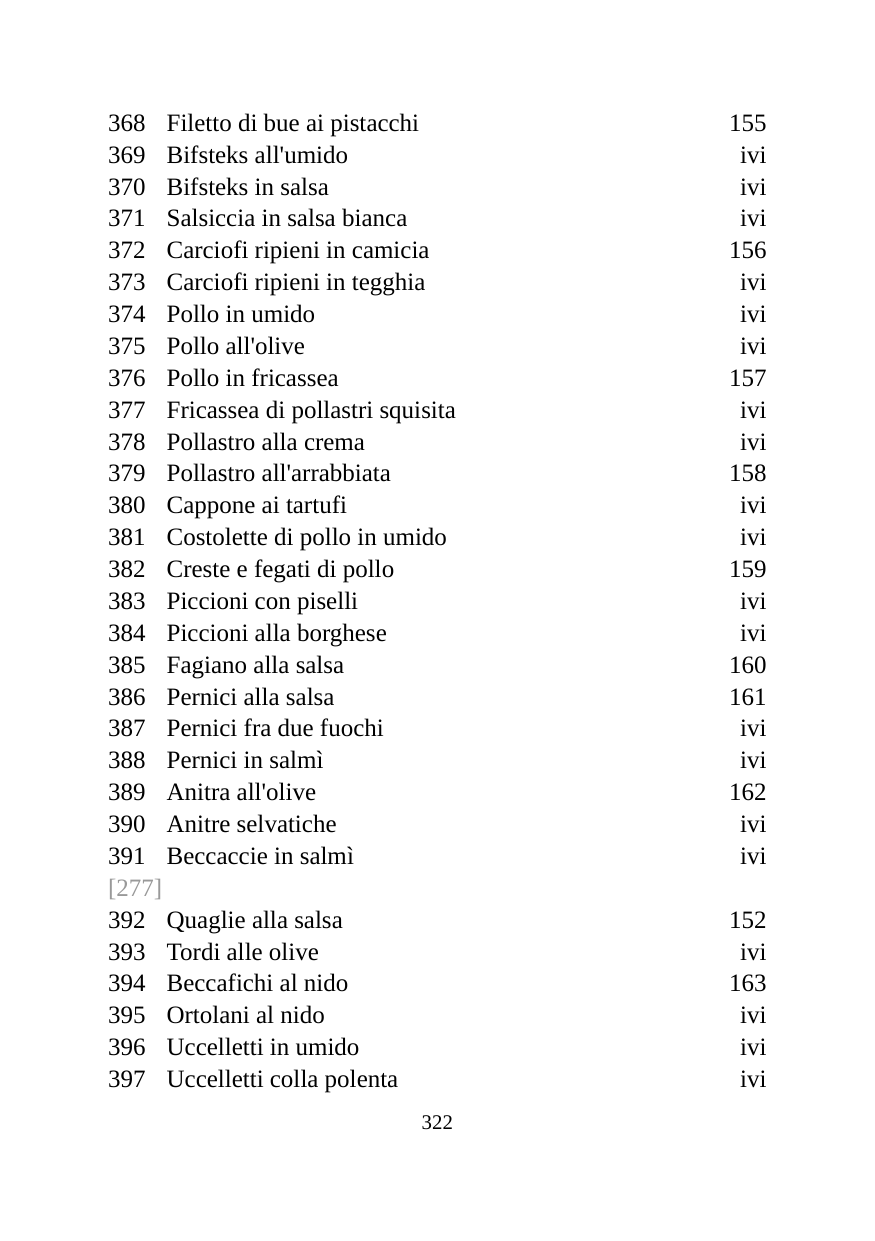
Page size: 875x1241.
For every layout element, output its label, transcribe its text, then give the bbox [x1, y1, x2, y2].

table_cell 371 [106, 202, 165, 234]
table_cell Pollo in fricassea [165, 361, 703, 393]
table_cell 155 [704, 106, 768, 138]
table_cell 159 [704, 553, 768, 584]
table_cell Salsiccia in salsa bianca [165, 202, 703, 234]
table_cell Anitra all'olive [165, 776, 703, 807]
table_cell 374 [106, 298, 165, 329]
table_cell Cappone ai tartufi [165, 489, 703, 521]
table_cell Costolette di pollo in umido [165, 521, 703, 552]
table_cell Beccafichi al nido [165, 967, 703, 999]
table_cell Ortolani al nido [165, 999, 703, 1031]
table_cell ivi [704, 170, 768, 202]
table_cell ivi [704, 266, 768, 297]
table_cell 152 [704, 903, 768, 935]
table_cell 375 [106, 329, 165, 361]
table_cell 381 [106, 521, 165, 552]
table_cell 368 [106, 106, 165, 138]
table_cell 383 [106, 584, 165, 616]
table_cell Beccaccie in salmì [165, 839, 703, 871]
table_cell ivi [704, 616, 768, 648]
table_cell 391 [106, 839, 165, 871]
table_cell [165, 871, 703, 903]
table_cell Pernici in salmì [165, 744, 703, 776]
table_cell Carciofi ripieni in tegghia [165, 266, 703, 297]
table_cell ivi [704, 1031, 768, 1062]
table_cell 393 [106, 935, 165, 967]
table_cell 380 [106, 489, 165, 521]
table_cell ivi [704, 138, 768, 170]
table_cell Tordi alle olive [165, 935, 703, 967]
table_cell ivi [704, 999, 768, 1031]
table_cell ivi [704, 521, 768, 552]
table_cell [704, 871, 768, 903]
table_cell ivi [704, 1063, 768, 1094]
table_cell 379 [106, 457, 165, 489]
table_cell 378 [106, 425, 165, 457]
table_cell ivi [704, 744, 768, 776]
table_cell Uccelletti in umido [165, 1031, 703, 1062]
table_cell 163 [704, 967, 768, 999]
table_cell 373 [106, 266, 165, 297]
table_cell 392 [106, 903, 165, 935]
table_cell 158 [704, 457, 768, 489]
table_cell 390 [106, 808, 165, 839]
table_cell Pollastro alla crema [165, 425, 703, 457]
table_cell ivi [704, 839, 768, 871]
table_cell Bifsteks in salsa [165, 170, 703, 202]
table_cell Quaglie alla salsa [165, 903, 703, 935]
table_cell Carciofi ripieni in camicia [165, 234, 703, 266]
table_cell ivi [704, 489, 768, 521]
table_cell 377 [106, 393, 165, 425]
table_cell Pernici alla salsa [165, 680, 703, 712]
table_cell Pollo in umido [165, 298, 703, 329]
table_cell ivi [704, 425, 768, 457]
table_cell ivi [704, 584, 768, 616]
table_cell 369 [106, 138, 165, 170]
table_cell 389 [106, 776, 165, 807]
table_cell Filetto di bue ai pistacchi [165, 106, 703, 138]
table_cell ivi [704, 808, 768, 839]
table_cell 162 [704, 776, 768, 807]
table_cell 376 [106, 361, 165, 393]
table_cell 386 [106, 680, 165, 712]
table_cell 397 [106, 1063, 165, 1094]
table_cell 388 [106, 744, 165, 776]
table_cell ivi [704, 202, 768, 234]
table_cell Uccelletti colla polenta [165, 1063, 703, 1094]
table_cell 385 [106, 648, 165, 680]
table_cell 387 [106, 712, 165, 744]
table_cell 156 [704, 234, 768, 266]
table_cell 161 [704, 680, 768, 712]
table_cell ivi [704, 393, 768, 425]
table_cell 382 [106, 553, 165, 584]
table_cell Fagiano alla salsa [165, 648, 703, 680]
table_cell 384 [106, 616, 165, 648]
table_cell 160 [704, 648, 768, 680]
table_cell ivi [704, 329, 768, 361]
table_cell Piccioni alla borghese [165, 616, 703, 648]
table_cell Creste e fegati di pollo [165, 553, 703, 584]
table_cell Bifsteks all'umido [165, 138, 703, 170]
table_cell 370 [106, 170, 165, 202]
table_cell 395 [106, 999, 165, 1031]
table_cell 396 [106, 1031, 165, 1062]
table_cell Anitre selvatiche [165, 808, 703, 839]
table_cell Pollo all'olive [165, 329, 703, 361]
table_cell [277] [106, 871, 165, 903]
table_cell ivi [704, 935, 768, 967]
table_cell Pollastro all'arrabbiata [165, 457, 703, 489]
table_cell 394 [106, 967, 165, 999]
table_cell Fricassea di pollastri squisita [165, 393, 703, 425]
table_cell Pernici fra due fuochi [165, 712, 703, 744]
table_cell Piccioni con piselli [165, 584, 703, 616]
table_cell 157 [704, 361, 768, 393]
table_cell ivi [704, 712, 768, 744]
table_cell ivi [704, 298, 768, 329]
table_cell 372 [106, 234, 165, 266]
